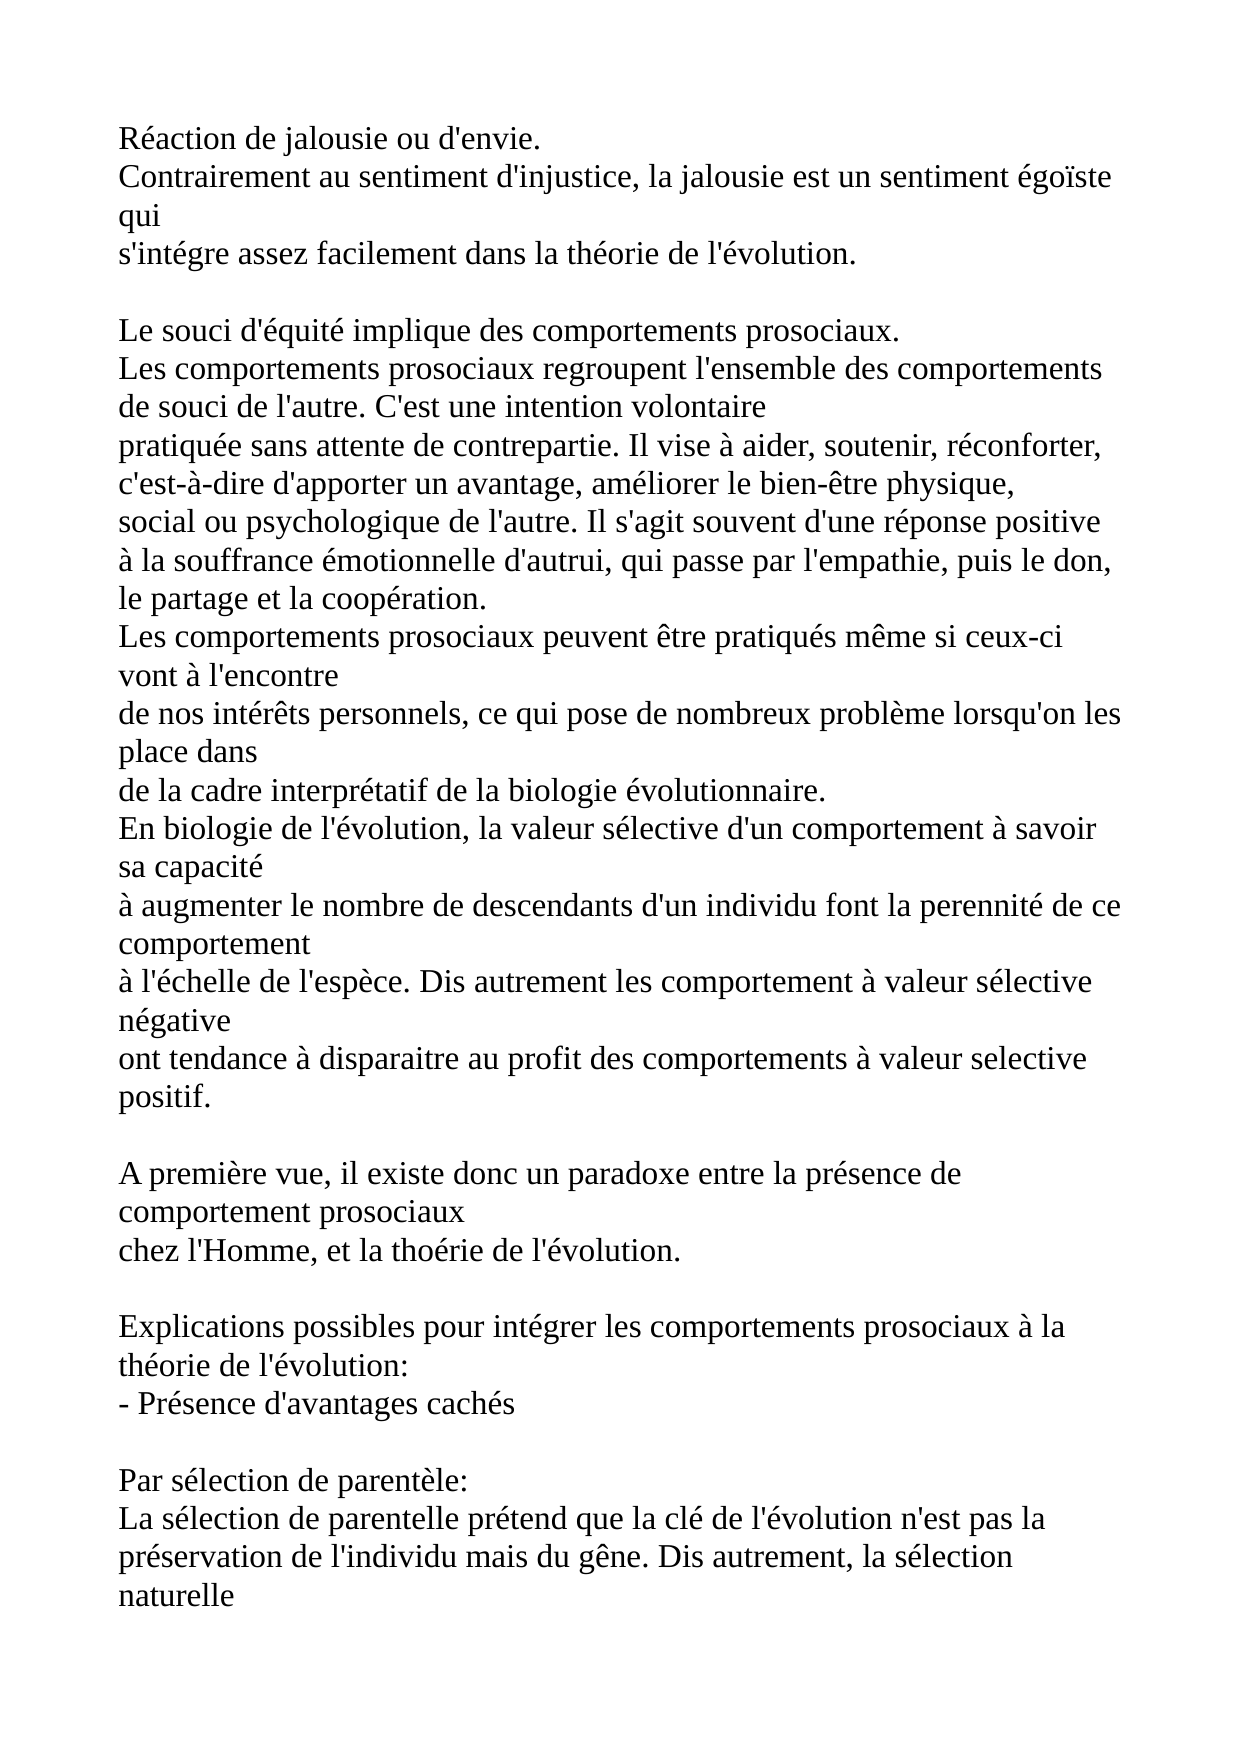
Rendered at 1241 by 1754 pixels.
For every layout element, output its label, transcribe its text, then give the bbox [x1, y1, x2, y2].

text Les comportements prosociaux peuvent être pratiqués même si ceux-ci vont à l'encontre [118, 616, 1122, 693]
text - Présence d'avantages cachés [118, 1383, 1122, 1421]
text le partage et la coopération. [118, 578, 1122, 616]
text Les comportements prosociaux regroupent l'ensemble des comportements de souci de l'autre. C'est une intention volontaire [118, 348, 1122, 425]
text pratiquée sans attente de contrepartie. Il vise à aider, soutenir, réconforter, [118, 425, 1122, 463]
text de la cadre interprétatif de la biologie évolutionnaire. [118, 770, 1122, 808]
text préservation de l'individu mais du gêne. Dis autrement, la sélection naturelle [118, 1536, 1122, 1613]
text de nos intérêts personnels, ce qui pose de nombreux problème lorsqu'on les place dans [118, 693, 1122, 770]
text La sélection de parentelle prétend que la clé de l'évolution n'est pas la [118, 1498, 1122, 1536]
text Contrairement au sentiment d'injustice, la jalousie est un sentiment égoïste qui [118, 156, 1122, 233]
text c'est-à-dire d'apporter un avantage, améliorer le bien-être physique, [118, 463, 1122, 501]
text Explications possibles pour intégrer les comportements prosociaux à la théorie de l'évolution: [118, 1306, 1122, 1383]
text s'intégre assez facilement dans la théorie de l'évolution. [118, 233, 1122, 271]
text A première vue, il existe donc un paradoxe entre la présence de comportement prosociaux [118, 1153, 1122, 1230]
text social ou psychologique de l'autre. Il s'agit souvent d'une réponse positive [118, 501, 1122, 540]
text chez l'Homme, et la thoérie de l'évolution. [118, 1230, 1122, 1268]
text Réaction de jalousie ou d'envie. [118, 118, 1122, 156]
text ont tendance à disparaitre au profit des comportements à valeur selective positif. [118, 1038, 1122, 1115]
text Par sélection de parentèle: [118, 1460, 1122, 1498]
text En biologie de l'évolution, la valeur sélective d'un comportement à savoir sa capacité [118, 808, 1122, 885]
text à l'échelle de l'espèce. Dis autrement les comportement à valeur sélective négative [118, 961, 1122, 1038]
text à la souffrance émotionnelle d'autrui, qui passe par l'empathie, puis le don, [118, 540, 1122, 578]
text Le souci d'équité implique des comportements prosociaux. [118, 310, 1122, 348]
text à augmenter le nombre de descendants d'un individu font la perennité de ce comportement [118, 885, 1122, 961]
